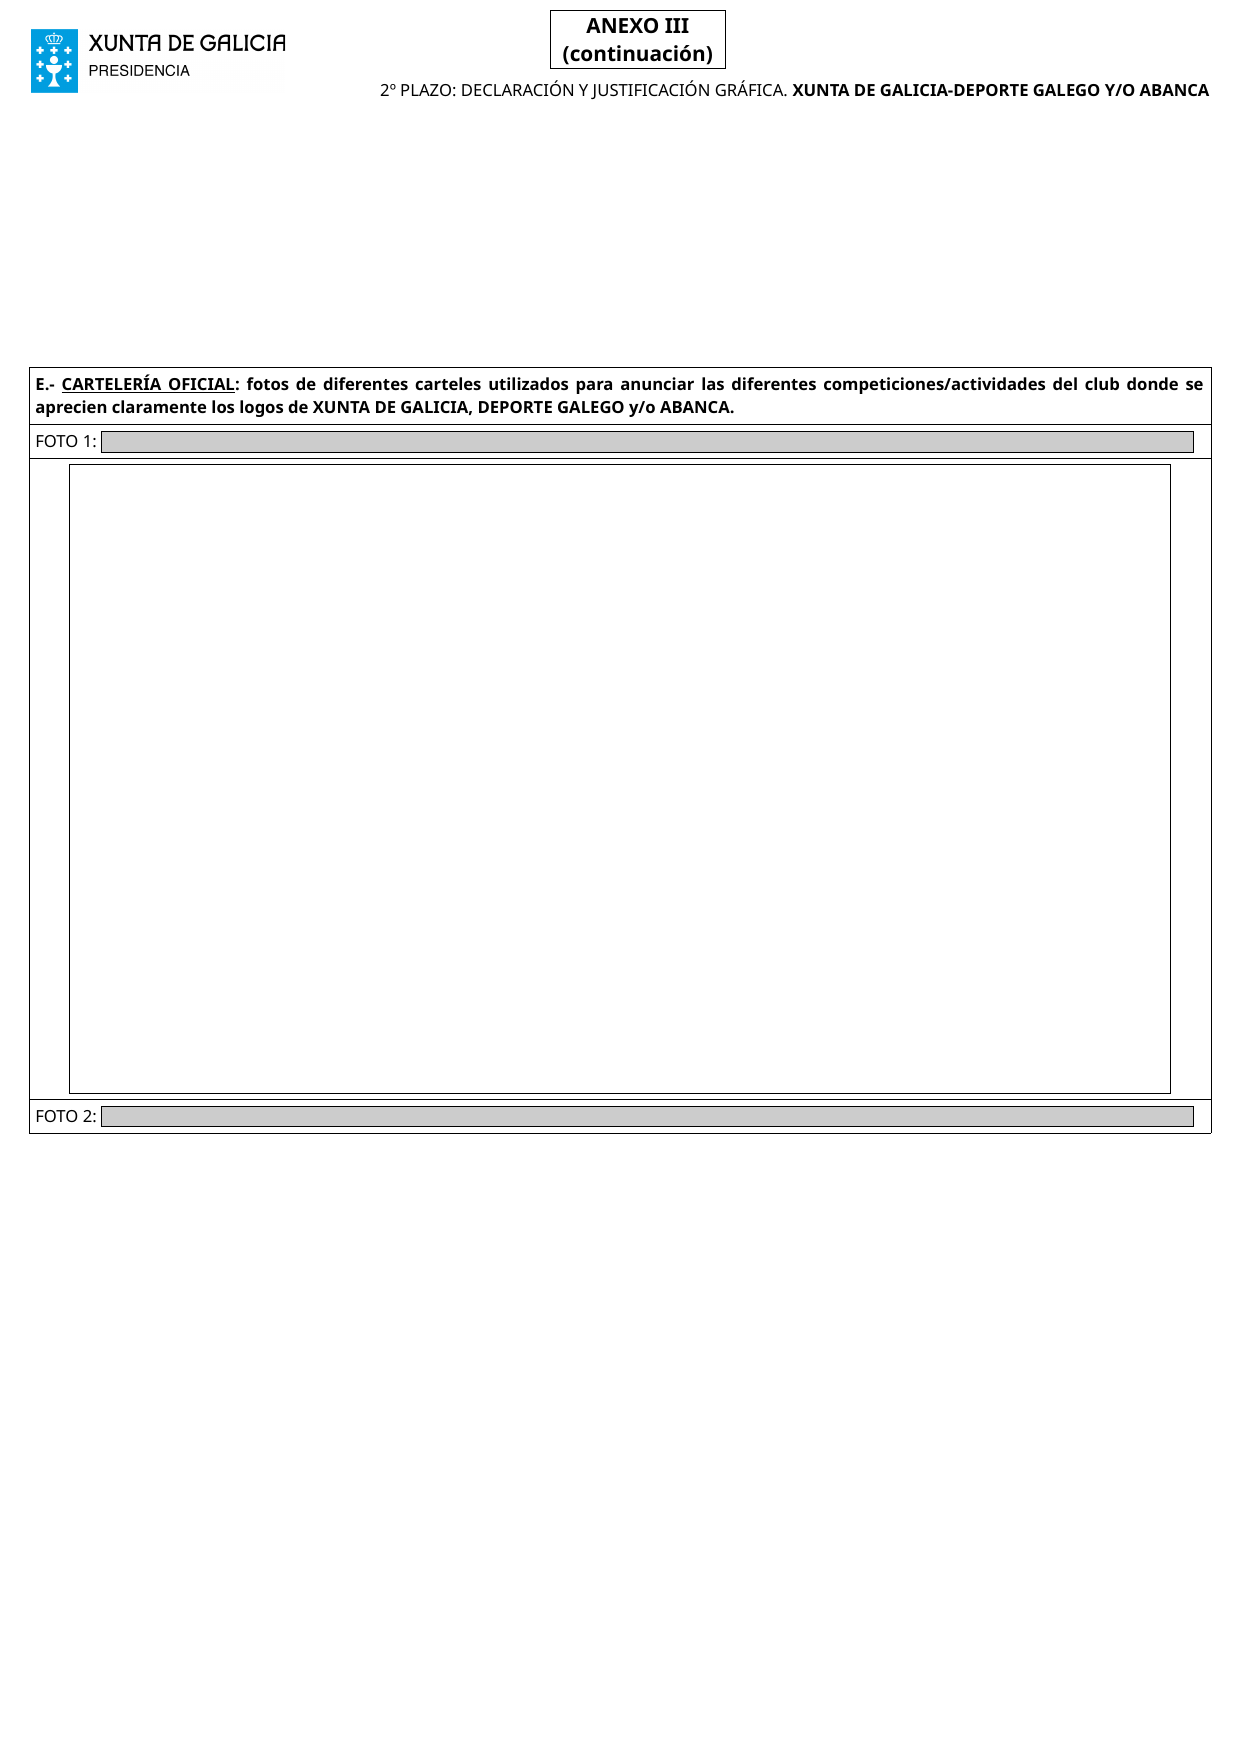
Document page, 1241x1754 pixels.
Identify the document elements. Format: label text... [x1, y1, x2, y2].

table_header E.- CARTELERÍA OFICIAL: fotos de diferentes carteles utilizados para anunciar las diferentes competiciones/actividades del club donde se aprecien claramente los logos de XUNTA DE GALICIA, DEPORTE GALEGO y/o ABANCA. [30, 368, 1211, 424]
table_cell FOTO 2: [30, 1100, 1211, 1133]
picture [79, 29, 286, 93]
table_cell FOTO 1: [30, 425, 1211, 458]
picture [47, 66, 61, 86]
table_cell [30, 459, 1211, 1099]
